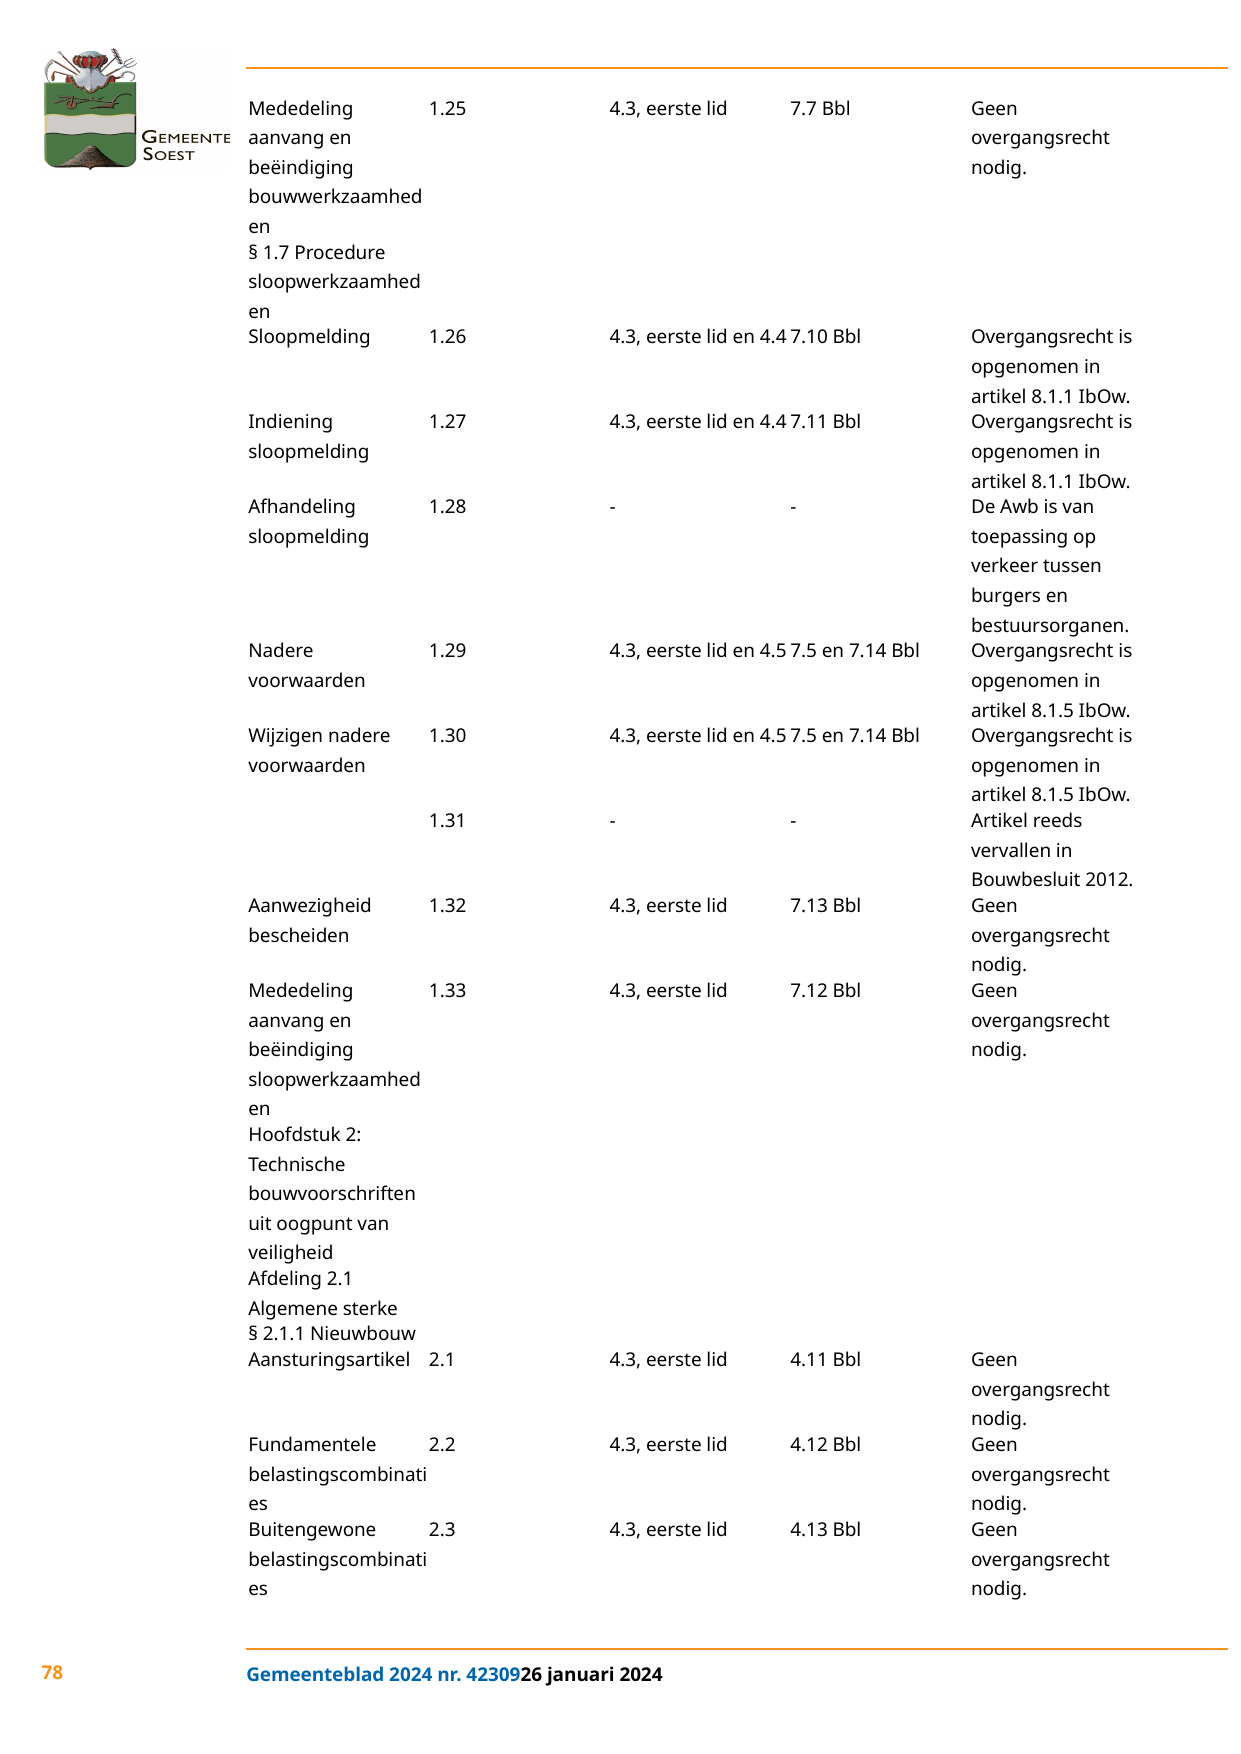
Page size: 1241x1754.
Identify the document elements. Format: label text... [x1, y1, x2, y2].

picture [41, 47, 231, 172]
table_cell Geen overgangsrecht nodig. [971, 977, 1152, 1121]
table_cell Sloopmelding [248, 324, 429, 409]
table_cell 4.3, eerste lid [609, 95, 790, 239]
table_cell 4.3, eerste lid [609, 1346, 790, 1431]
table_cell Artikel reeds vervallen in Bouwbesluit 2012. [971, 808, 1152, 892]
table_cell Mededeling aanvang en beëindiging bouwwerkzaamheden [248, 95, 429, 239]
table_cell Fundamentele belastingscombinaties [248, 1431, 429, 1516]
table_cell [429, 1265, 609, 1321]
table_cell Afhandeling sloopmelding [248, 494, 429, 638]
table_cell [609, 239, 790, 324]
table_cell 7.10 Bbl [790, 324, 971, 409]
table_cell Aansturingsartikel [248, 1346, 429, 1431]
table_cell - [790, 494, 971, 638]
table_cell Geen overgangsrecht nodig. [971, 1346, 1152, 1431]
table_cell [790, 1321, 971, 1346]
table_cell Geen overgangsrecht nodig. [971, 1431, 1152, 1516]
table_cell Geen overgangsrecht nodig. [971, 892, 1152, 977]
table_cell 4.3, eerste lid en 4.5 [609, 723, 790, 807]
table_cell [971, 1121, 1152, 1265]
table_cell 4.3, eerste lid [609, 977, 790, 1121]
table_cell Overgangsrecht is opgenomen in artikel 8.1.5 IbOw. [971, 638, 1152, 722]
table_cell [609, 1321, 790, 1346]
table_cell 1.32 [429, 892, 609, 977]
table_cell 7.5 en 7.14 Bbl [790, 723, 971, 807]
table_cell Indiening sloopmelding [248, 409, 429, 493]
table_cell [790, 1121, 971, 1265]
table_cell Mededeling aanvang en beëindiging sloopwerkzaamheden [248, 977, 429, 1121]
table_cell [609, 1121, 790, 1265]
table_cell Overgangsrecht is opgenomen in artikel 8.1.5 IbOw. [971, 723, 1152, 807]
table_cell Hoofdstuk 2: Technische bouwvoorschriften uit oogpunt van veiligheid [248, 1121, 429, 1265]
table_cell 4.3, eerste lid [609, 1431, 790, 1516]
table_cell - [609, 808, 790, 892]
table_cell [429, 239, 609, 324]
table_cell 1.31 [429, 808, 609, 892]
table_cell 4.13 Bbl [790, 1516, 971, 1601]
table_cell [248, 808, 429, 892]
table_cell Geen overgangsrecht nodig. [971, 1516, 1152, 1601]
table_cell [971, 1321, 1152, 1346]
table_cell 1.30 [429, 723, 609, 807]
table_cell 1.27 [429, 409, 609, 493]
table_cell 1.25 [429, 95, 609, 239]
table_cell 7.12 Bbl [790, 977, 971, 1121]
table_cell 2.3 [429, 1516, 609, 1601]
table_cell 4.3, eerste lid en 4.4 [609, 324, 790, 409]
table_cell De Awb is van toepassing op verkeer tussen burgers en bestuursorganen. [971, 494, 1152, 638]
table_cell Overgangsrecht is opgenomen in artikel 8.1.1 IbOw. [971, 409, 1152, 493]
table_cell Aanwezigheid bescheiden [248, 892, 429, 977]
table_cell Wijzigen nadere voorwaarden [248, 723, 429, 807]
table_cell - [609, 494, 790, 638]
table_cell [971, 239, 1152, 324]
table_cell 2.1 [429, 1346, 609, 1431]
table_cell Afdeling 2.1 Algemene sterke [248, 1265, 429, 1321]
table_cell 4.3, eerste lid [609, 1516, 790, 1601]
table_cell 2.2 [429, 1431, 609, 1516]
table_cell - [790, 808, 971, 892]
table_cell [429, 1121, 609, 1265]
table_cell [790, 239, 971, 324]
table_cell 4.3, eerste lid en 4.5 [609, 638, 790, 722]
table_cell 7.5 en 7.14 Bbl [790, 638, 971, 722]
table_cell Nadere voorwaarden [248, 638, 429, 722]
table_cell Overgangsrecht is opgenomen in artikel 8.1.1 IbOw. [971, 324, 1152, 409]
table_cell 4.3, eerste lid [609, 892, 790, 977]
table_cell 7.11 Bbl [790, 409, 971, 493]
table_cell 4.11 Bbl [790, 1346, 971, 1431]
table_cell 4.12 Bbl [790, 1431, 971, 1516]
table_cell [971, 1265, 1152, 1321]
table_cell 1.29 [429, 638, 609, 722]
table_cell [790, 1265, 971, 1321]
table_cell 7.13 Bbl [790, 892, 971, 977]
table_cell 1.26 [429, 324, 609, 409]
table_cell [609, 1265, 790, 1321]
table_cell 7.7 Bbl [790, 95, 971, 239]
table_cell [429, 1321, 609, 1346]
table_cell 4.3, eerste lid en 4.4 [609, 409, 790, 493]
table_cell Buitengewone belastingscombinaties [248, 1516, 429, 1601]
table_cell Geen overgangsrecht nodig. [971, 95, 1152, 239]
table_cell § 2.1.1 Nieuwbouw [248, 1321, 429, 1346]
table_cell 1.28 [429, 494, 609, 638]
table_cell § 1.7 Procedure sloopwerkzaamheden [248, 239, 429, 324]
table_cell 1.33 [429, 977, 609, 1121]
